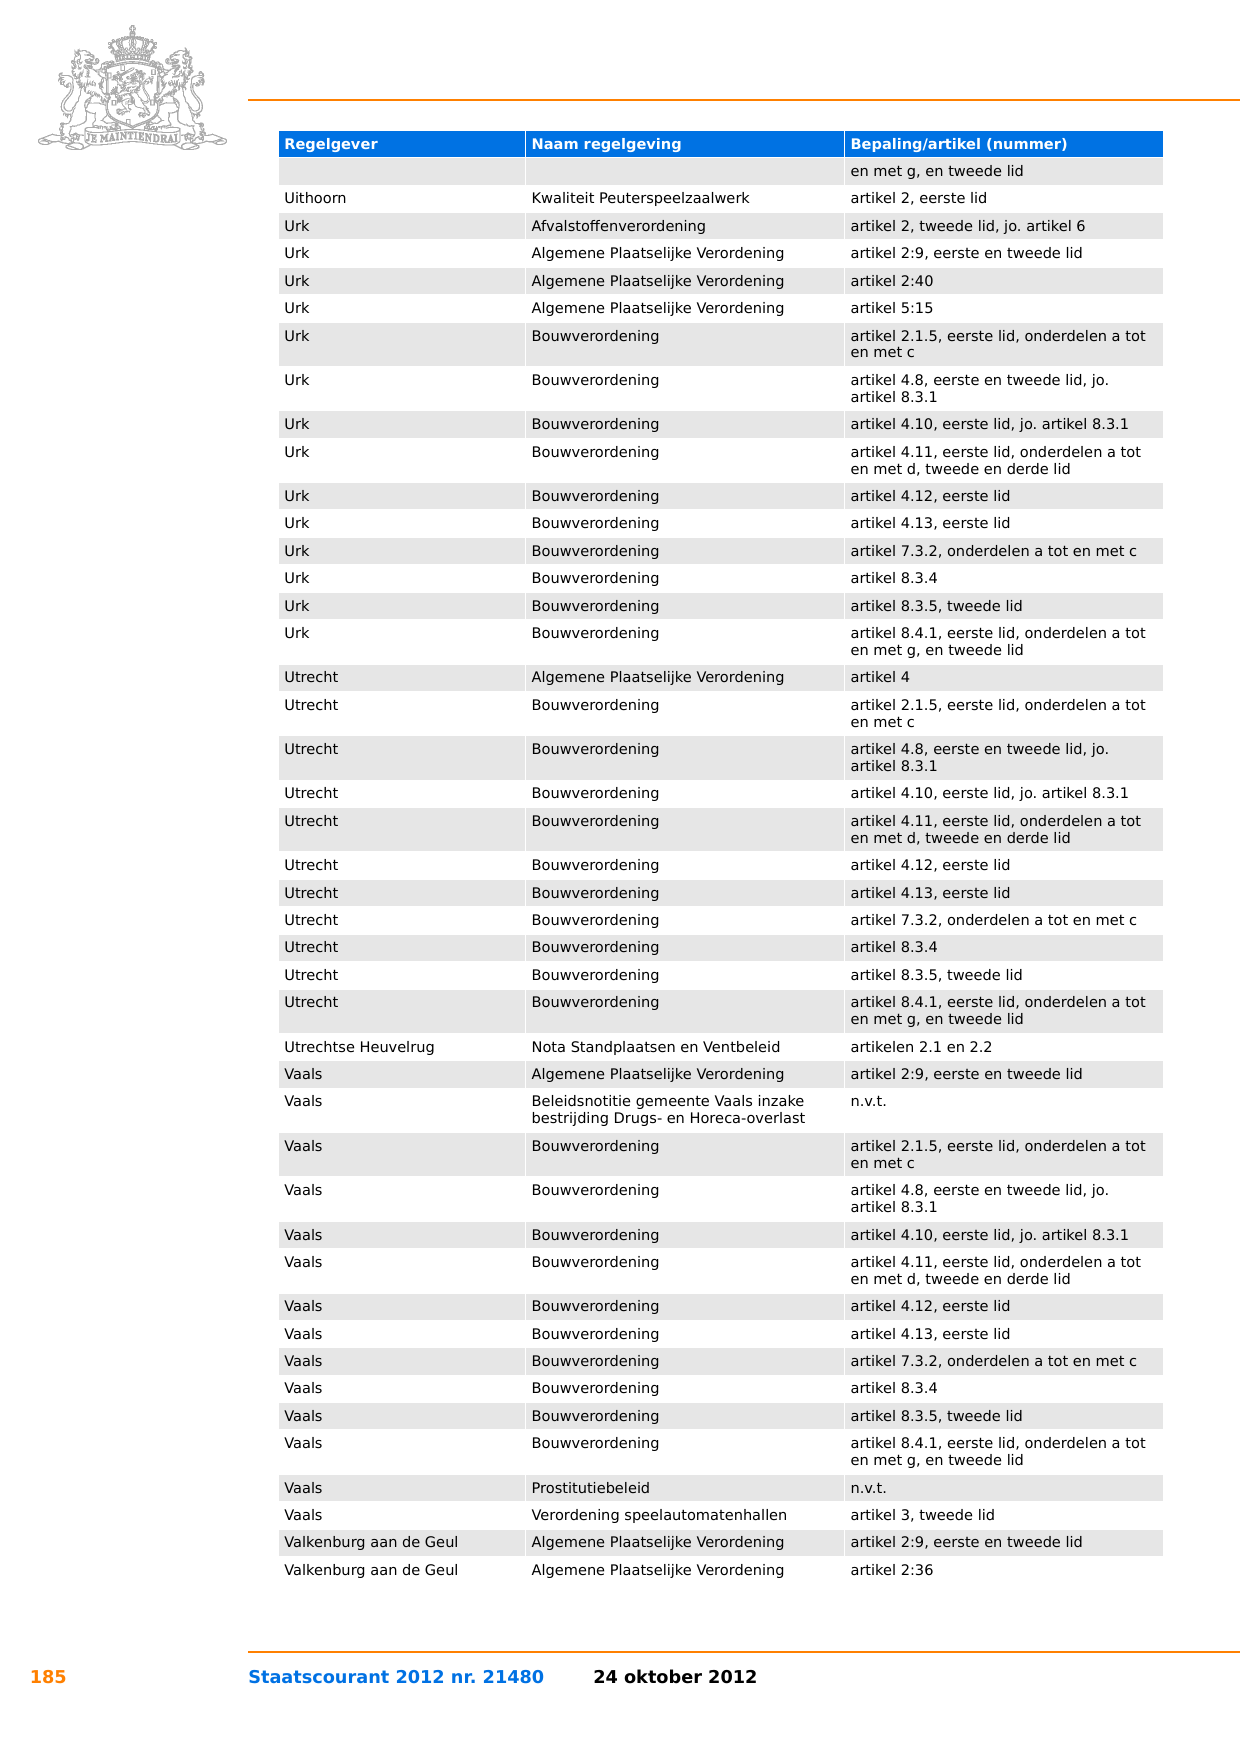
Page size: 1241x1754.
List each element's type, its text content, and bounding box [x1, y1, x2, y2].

table_cell artikel 4.12, eerste lid [845, 1294, 1163, 1320]
table_cell Valkenburg aan de Geul [279, 1530, 525, 1556]
table_cell Algemene Plaatselijke Verordening [526, 295, 844, 322]
table_cell Afvalstoffenverordening [526, 213, 844, 239]
table_cell Vaals [279, 1294, 525, 1320]
table_header Naam regelgeving [526, 131, 844, 157]
table_cell Bouwverordening [526, 439, 844, 482]
table_cell Vaals [279, 1403, 525, 1429]
table_cell artikel 8.3.5, tweede lid [845, 593, 1163, 619]
table_cell Vaals [279, 1178, 525, 1221]
table_cell Bouwverordening [526, 1178, 844, 1221]
table_cell Bouwverordening [526, 411, 844, 438]
table_cell [526, 158, 844, 185]
table_cell Urk [279, 241, 525, 267]
table_cell Utrecht [279, 990, 525, 1033]
table_cell Utrechtse Heuvelrug [279, 1034, 525, 1060]
table_cell artikel 3, tweede lid [845, 1502, 1163, 1529]
table_cell Vaals [279, 1061, 525, 1088]
table_cell artikel 8.3.4 [845, 935, 1163, 961]
table_cell artikel 2:40 [845, 268, 1163, 294]
table_cell Prostitutiebeleid [526, 1475, 844, 1501]
table_cell artikel 2, tweede lid, jo. artikel 6 [845, 213, 1163, 239]
table_cell Bouwverordening [526, 736, 844, 780]
table_cell artikel 4.12, eerste lid [845, 483, 1163, 509]
table_cell Bouwverordening [526, 692, 844, 735]
table_cell artikel 4.8, eerste en tweede lid, jo. artikel 8.3.1 [845, 736, 1163, 780]
table_cell Bouwverordening [526, 1222, 844, 1248]
table_cell Bouwverordening [526, 907, 844, 934]
table_cell artikel 8.3.4 [845, 565, 1163, 592]
table_cell artikel 4.10, eerste lid, jo. artikel 8.3.1 [845, 411, 1163, 438]
table_cell Bouwverordening [526, 1431, 844, 1474]
table_cell Urk [279, 295, 525, 322]
table_cell Vaals [279, 1222, 525, 1248]
table_cell Bouwverordening [526, 1403, 844, 1429]
table_cell artikel 4.11, eerste lid, onderdelen a tot en met d, tweede en derde lid [845, 1249, 1163, 1292]
table_cell artikel 2:36 [845, 1557, 1163, 1583]
table_cell Bouwverordening [526, 880, 844, 906]
table_cell Urk [279, 511, 525, 537]
table_cell artikel 4.13, eerste lid [845, 880, 1163, 906]
picture [38, 25, 227, 150]
table_cell Vaals [279, 1249, 525, 1292]
table_cell Utrecht [279, 808, 525, 851]
table_cell Bouwverordening [526, 781, 844, 807]
table_cell Vaals [279, 1133, 525, 1176]
table_cell Urk [279, 538, 525, 564]
table_cell artikel 2:9, eerste en tweede lid [845, 241, 1163, 267]
table_cell Bouwverordening [526, 323, 844, 366]
table_cell Beleidsnotitie gemeente Vaals inzake bestrijding Drugs- en Horeca-overlast [526, 1089, 844, 1132]
table_cell artikel 4.11, eerste lid, onderdelen a tot en met d, tweede en derde lid [845, 808, 1163, 851]
table_cell Algemene Plaatselijke Verordening [526, 241, 844, 267]
table_cell artikel 7.3.2, onderdelen a tot en met c [845, 1348, 1163, 1375]
table_cell artikel 8.3.4 [845, 1376, 1163, 1402]
table_cell Bouwverordening [526, 511, 844, 537]
table_cell Urk [279, 213, 525, 239]
table_cell Bouwverordening [526, 990, 844, 1033]
table_cell Algemene Plaatselijke Verordening [526, 665, 844, 691]
table_cell artikel 2.1.5, eerste lid, onderdelen a tot en met c [845, 1133, 1163, 1176]
table_cell artikel 2.1.5, eerste lid, onderdelen a tot en met c [845, 323, 1163, 366]
table_cell Bouwverordening [526, 853, 844, 879]
table_cell artikel 4.10, eerste lid, jo. artikel 8.3.1 [845, 1222, 1163, 1248]
table_cell Urk [279, 367, 525, 410]
table_cell Bouwverordening [526, 1348, 844, 1375]
table_cell Urk [279, 439, 525, 482]
table_cell artikel 4.13, eerste lid [845, 1321, 1163, 1347]
table_cell Valkenburg aan de Geul [279, 1557, 525, 1583]
table_cell Utrecht [279, 692, 525, 735]
table_cell [279, 158, 525, 185]
table_cell Bouwverordening [526, 483, 844, 509]
table_cell Utrecht [279, 736, 525, 780]
table_cell Urk [279, 323, 525, 366]
table_cell artikelen 2.1 en 2.2 [845, 1034, 1163, 1060]
table_cell artikel 4.11, eerste lid, onderdelen a tot en met d, tweede en derde lid [845, 439, 1163, 482]
table_cell Bouwverordening [526, 962, 844, 988]
table_cell artikel 4.8, eerste en tweede lid, jo. artikel 8.3.1 [845, 367, 1163, 410]
table_cell Bouwverordening [526, 593, 844, 619]
table_cell Utrecht [279, 781, 525, 807]
table_cell Algemene Plaatselijke Verordening [526, 1061, 844, 1088]
table_cell Algemene Plaatselijke Verordening [526, 268, 844, 294]
table_cell Utrecht [279, 880, 525, 906]
table_cell Utrecht [279, 853, 525, 879]
table_cell Urk [279, 593, 525, 619]
table_cell Urk [279, 483, 525, 509]
table_cell Bouwverordening [526, 1133, 844, 1176]
table_cell Urk [279, 565, 525, 592]
table_cell Algemene Plaatselijke Verordening [526, 1557, 844, 1583]
table_cell n.v.t. [845, 1475, 1163, 1501]
table_cell Bouwverordening [526, 565, 844, 592]
table_cell artikel 8.4.1, eerste lid, onderdelen a tot en met g, en tweede lid [845, 990, 1163, 1033]
table_cell Utrecht [279, 907, 525, 934]
table_cell Nota Standplaatsen en Ventbeleid [526, 1034, 844, 1060]
table_cell Vaals [279, 1376, 525, 1402]
table_cell Urk [279, 620, 525, 663]
table_cell Utrecht [279, 665, 525, 691]
table_cell artikel 2:9, eerste en tweede lid [845, 1530, 1163, 1556]
table_cell Utrecht [279, 935, 525, 961]
table_cell Bouwverordening [526, 935, 844, 961]
table_cell artikel 8.3.5, tweede lid [845, 1403, 1163, 1429]
table_cell en met g, en tweede lid [845, 158, 1163, 185]
table_cell Bouwverordening [526, 808, 844, 851]
table_cell artikel 5:15 [845, 295, 1163, 322]
table_cell artikel 8.3.5, tweede lid [845, 962, 1163, 988]
table_cell Utrecht [279, 962, 525, 988]
table_cell Vaals [279, 1431, 525, 1474]
table_cell Uithoorn [279, 186, 525, 212]
table_cell artikel 2.1.5, eerste lid, onderdelen a tot en met c [845, 692, 1163, 735]
table_cell artikel 4.12, eerste lid [845, 853, 1163, 879]
table_cell Bouwverordening [526, 538, 844, 564]
table_cell artikel 2:9, eerste en tweede lid [845, 1061, 1163, 1088]
table_cell artikel 4.13, eerste lid [845, 511, 1163, 537]
table_cell Bouwverordening [526, 367, 844, 410]
table_cell Vaals [279, 1475, 525, 1501]
table_cell Vaals [279, 1348, 525, 1375]
table_cell artikel 7.3.2, onderdelen a tot en met c [845, 538, 1163, 564]
table_cell Vaals [279, 1089, 525, 1132]
table_cell Urk [279, 411, 525, 438]
table_header Bepaling/artikel (nummer) [845, 131, 1163, 157]
table_cell artikel 4 [845, 665, 1163, 691]
table_cell Kwaliteit Peuterspeelzaalwerk [526, 186, 844, 212]
table_cell Vaals [279, 1321, 525, 1347]
table_cell Bouwverordening [526, 1376, 844, 1402]
table_cell Bouwverordening [526, 620, 844, 663]
table_cell Bouwverordening [526, 1249, 844, 1292]
table_cell artikel 8.4.1, eerste lid, onderdelen a tot en met g, en tweede lid [845, 1431, 1163, 1474]
table_cell n.v.t. [845, 1089, 1163, 1132]
table_cell artikel 7.3.2, onderdelen a tot en met c [845, 907, 1163, 934]
table_cell artikel 8.4.1, eerste lid, onderdelen a tot en met g, en tweede lid [845, 620, 1163, 663]
table_header Regelgever [279, 131, 525, 157]
table_cell Bouwverordening [526, 1321, 844, 1347]
table_cell artikel 4.8, eerste en tweede lid, jo. artikel 8.3.1 [845, 1178, 1163, 1221]
table_cell artikel 4.10, eerste lid, jo. artikel 8.3.1 [845, 781, 1163, 807]
table_cell Urk [279, 268, 525, 294]
table_cell Vaals [279, 1502, 525, 1529]
table_cell artikel 2, eerste lid [845, 186, 1163, 212]
table_cell Bouwverordening [526, 1294, 844, 1320]
table_cell Algemene Plaatselijke Verordening [526, 1530, 844, 1556]
table_cell Verordening speelautomatenhallen [526, 1502, 844, 1529]
